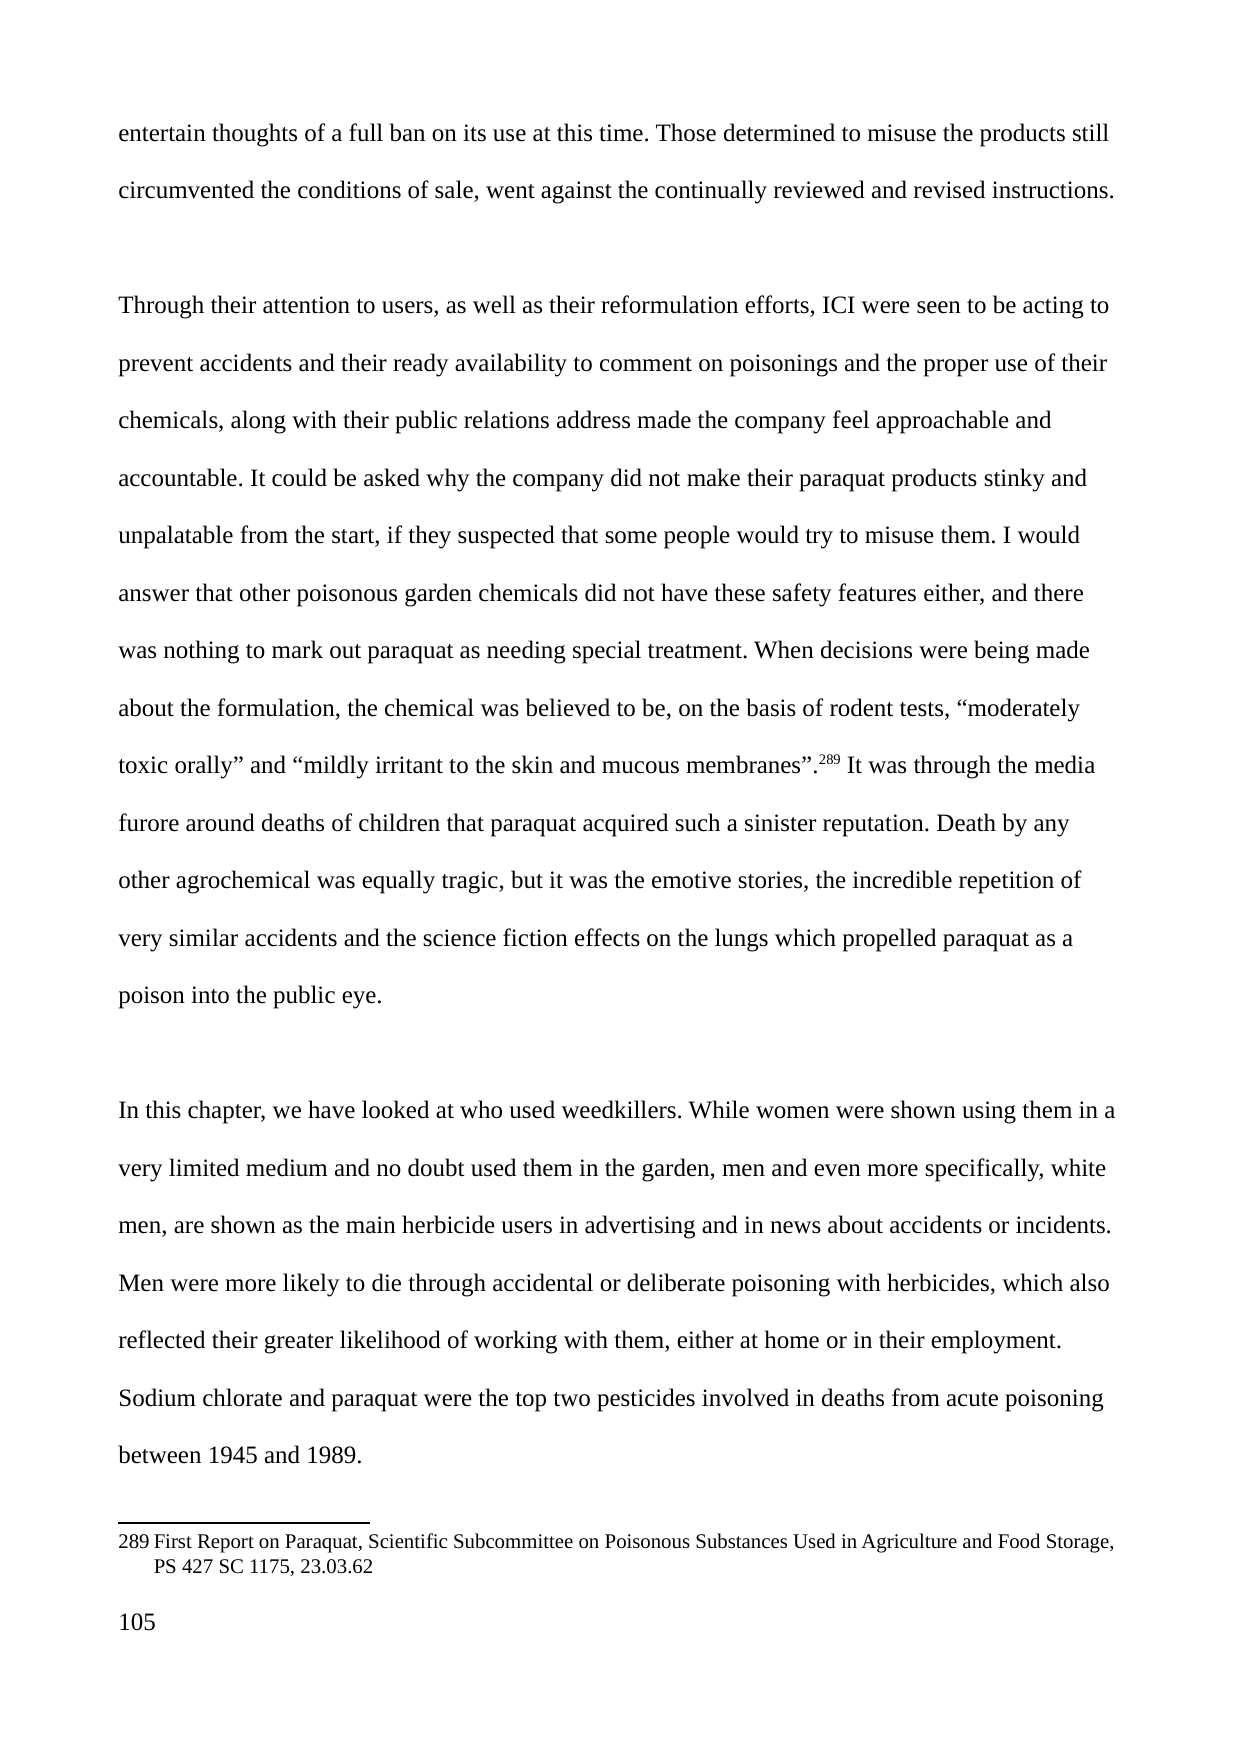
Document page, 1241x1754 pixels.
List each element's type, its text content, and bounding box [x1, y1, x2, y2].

text entertain thoughts of a full ban on its use at this time. Those determined to misuse the products still circumvented the conditions of sale, went against the continually reviewed and revised instructions. [118, 118, 1122, 204]
text In this chapter, we have looked at who used weedkillers. While women were shown using them in a very limited medium and no doubt used them in the garden, men and even more specifically, white men, are shown as the main herbicide users in advertising and in news about accidents or incidents. Men were more likely to die through accidental or deliberate poisoning with herbicides, which also reflected their greater likelihood of working with them, either at home or in their employment. Sodium chlorate and paraquat were the top two pesticides involved in deaths from acute poisoning between 1945 and 1989. [118, 1096, 1122, 1469]
text Through their attention to users, as well as their reformulation efforts, ICI were seen to be acting to prevent accidents and their ready availability to comment on poisonings and the proper use of their chemicals, along with their public relations address made the company feel approachable and accountable. It could be asked why the company did not make their paraquat products stinky and unpalatable from the start, if they suspected that some people would try to misuse them. I would answer that other poisonous garden chemicals did not have these safety features either, and there was nothing to mark out paraquat as needing special treatment. When decisions were being made about the formulation, the chemical was believed to be, on the basis of rodent tests, “moderately toxic orally” and “mildly irritant to the skin and mucous membranes”. It was through the media furore around deaths of children that paraquat acquired such a sinister reputation. Death by any other agrochemical was equally tragic, but it was the emotive stories, the incredible repetition of very similar accidents and the science fiction effects on the lungs which propelled paraquat as a poison into the public eye. [118, 291, 1122, 1009]
text First Report on Paraquat, Scientific Subcommittee on Poisonous Substances Used in Agriculture and Food Storage, PS 427 SC 1175, 23.03.62 [118, 1529, 1122, 1578]
